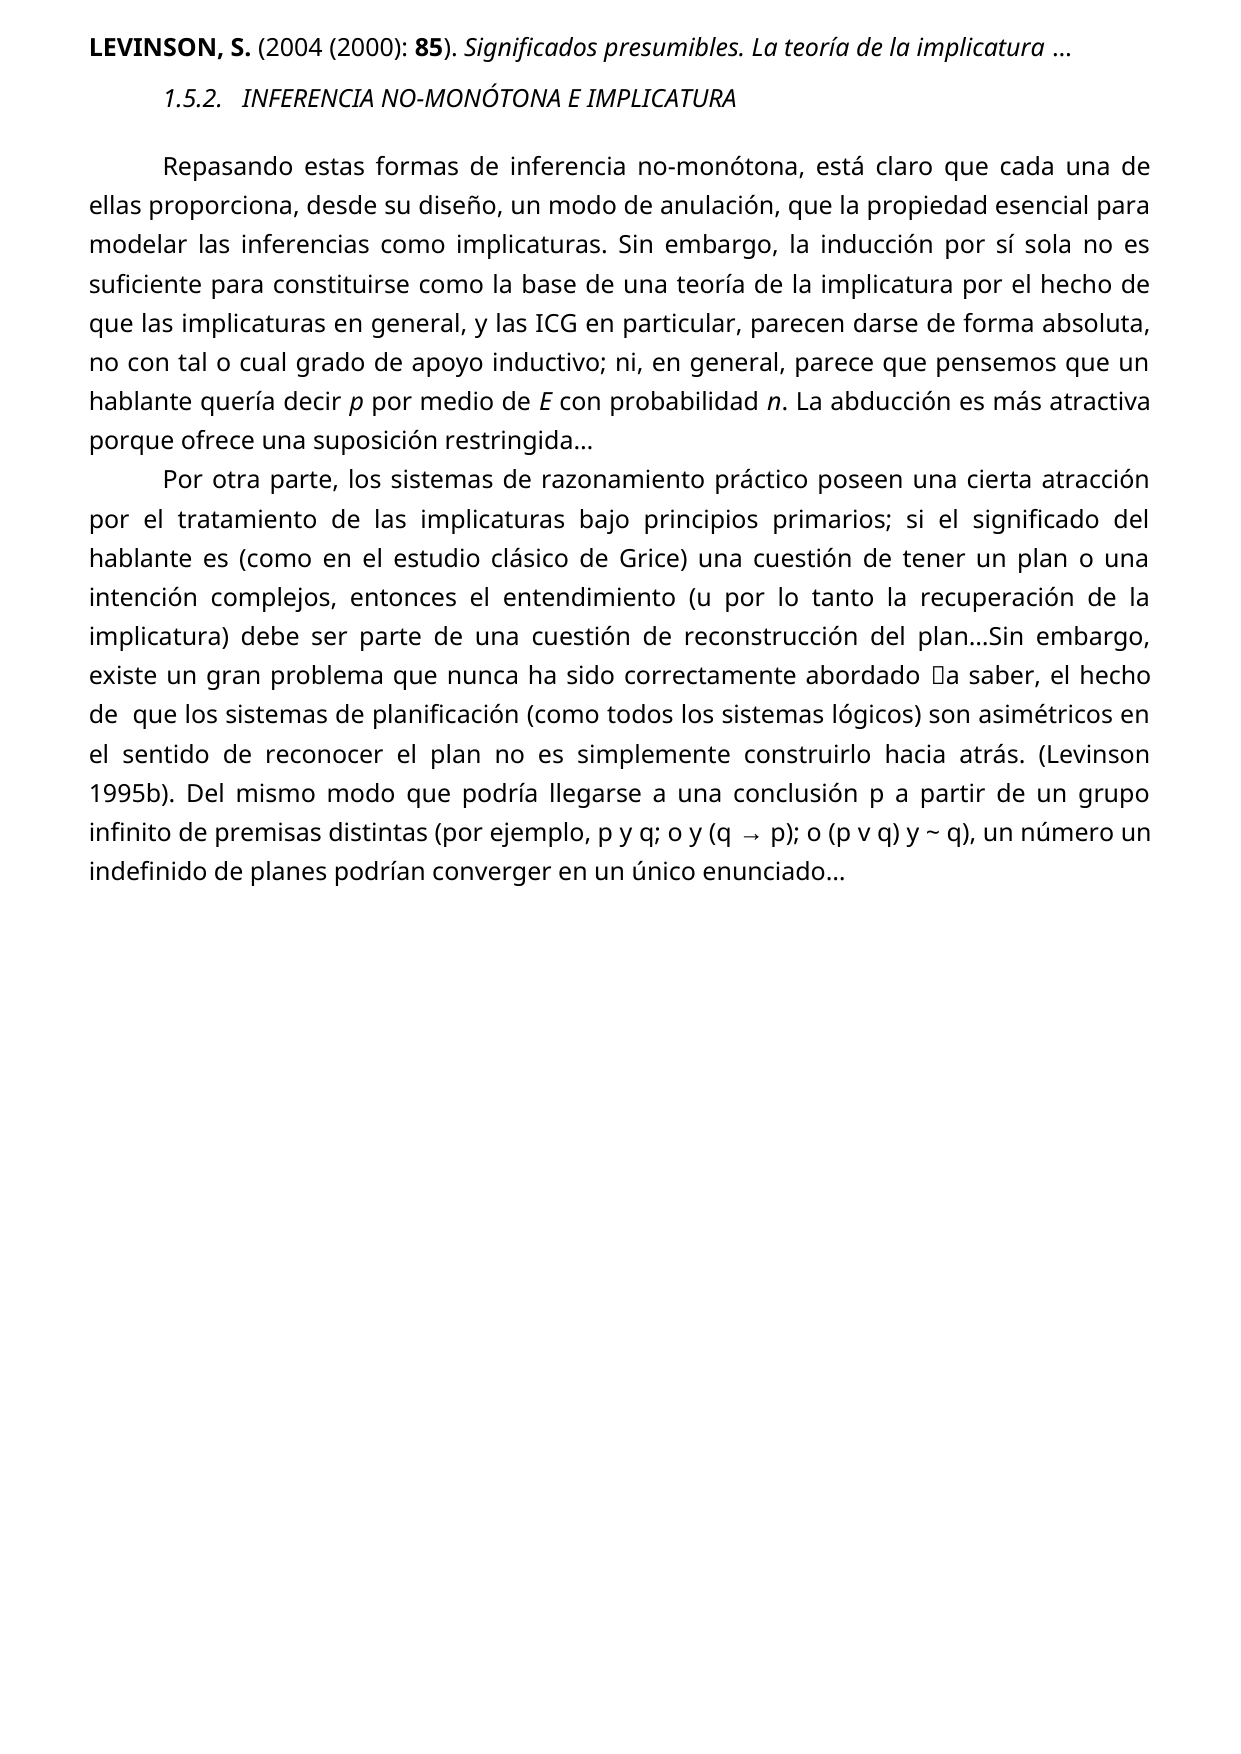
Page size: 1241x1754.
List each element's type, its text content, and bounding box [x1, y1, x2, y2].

text Por otra parte, los sistemas de razonamiento práctico poseen una cierta atracción por el tratamiento de las implicaturas bajo principios primarios; si el significado del hablante es (como en el estudio clásico de Grice) una cuestión de tener un plan o una intención complejos, entonces el entendimiento (u por lo tanto la recuperación de la implicatura) debe ser parte de una cuestión de reconstrucción del plan…Sin embargo, existe un gran problema que nunca ha sido correctamente abordado a saber, el hecho de que los sistemas de planificación (como todos los sistemas lógicos) son asimétricos en el sentido de reconocer el plan no es simplemente construirlo hacia atrás. (Levinson 1995b). Del mismo modo que podría llegarse a una conclusión p a partir de un grupo infinito de premisas distintas (por ejemplo, p y q; o y (q → p); o (p v q) y ~ q), un número un indefinido de planes podrían converger en un único enunciado… [88, 462, 1152, 888]
text Repasando estas formas de inferencia no-monótona, está claro que cada una de ellas proporciona, desde su diseño, un modo de anulación, que la propiedad esencial para modelar las inferencias como implicaturas. Sin embargo, la inducción por sí sola no es suficiente para constituirse como la base de una teoría de la implicatura por el hecho de que las implicaturas en general, y las ICG en particular, parecen darse de forma absoluta, no con tal o cual grado de apoyo inductivo; ni, en general, parece que pensemos que un hablante quería decir p por medio de E con probabilidad n. La abducción es más atractiva porque ofrece una suposición restringida… [88, 149, 1152, 457]
text 1.5.2. INFERENCIA NO-MONÓTONA E IMPLICATURA [162, 81, 1152, 115]
text LEVINSON, S. (2004 (2000): 85). Significados presumibles. La teoría de la implicatura … [88, 29, 1152, 64]
